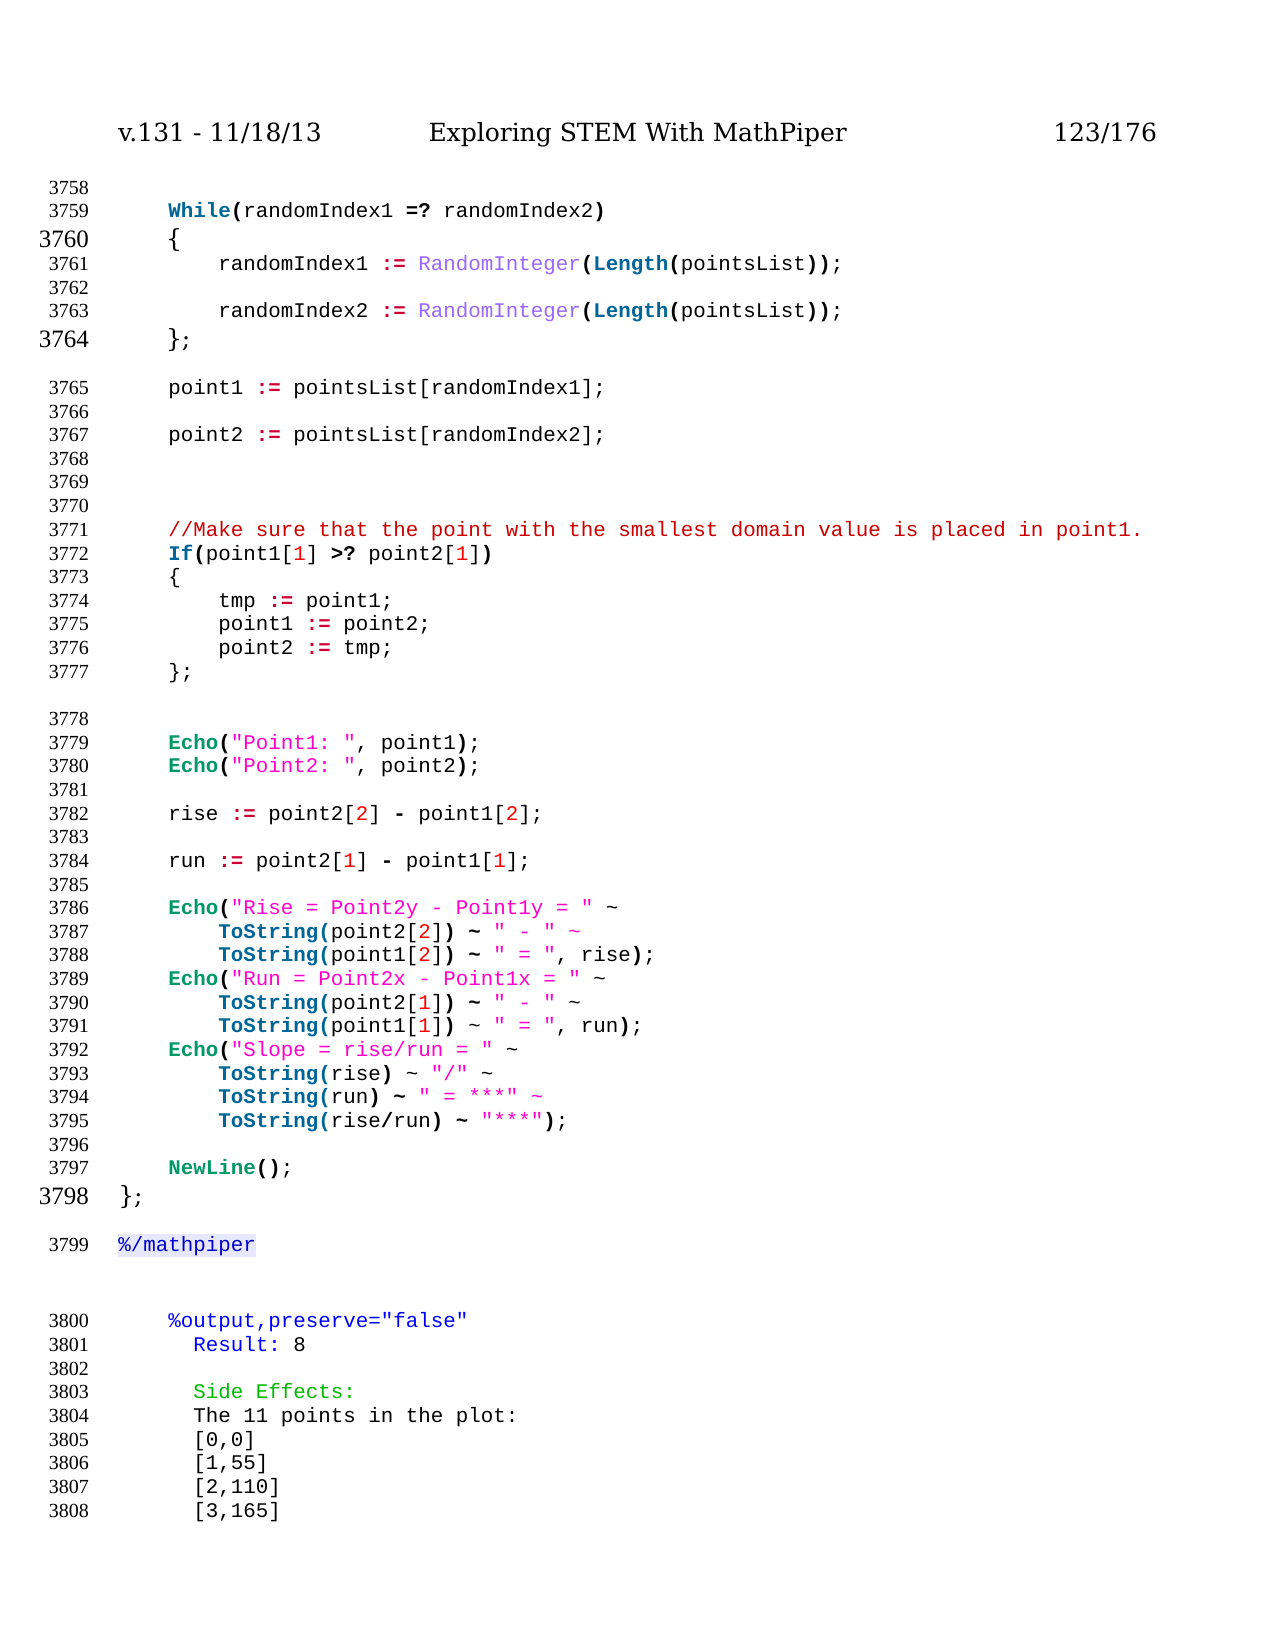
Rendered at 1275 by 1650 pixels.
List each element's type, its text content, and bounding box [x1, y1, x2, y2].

text [2,110] [118, 1476, 1157, 1500]
text run := point2[1] - point1[1]; [118, 850, 1157, 873]
text }; [118, 1181, 1157, 1210]
text %/mathpiper [118, 1234, 1157, 1257]
text [1,55] [118, 1452, 1157, 1476]
text randomIndex1 := RandomInteger(Length(pointsList)); [118, 253, 1157, 277]
text ToString(run) ~ " = ***" ~ [118, 1086, 1157, 1110]
text { [118, 566, 1157, 590]
text point2 := pointsList[randomIndex2]; [118, 424, 1157, 448]
text ToString(point2[1]) ~ " - " ~ [118, 992, 1157, 1015]
text //Make sure that the point with the smallest domain value is placed in point1. [118, 519, 1157, 542]
text NewLine(); [118, 1157, 1157, 1181]
text randomIndex2 := RandomInteger(Length(pointsList)); [118, 301, 1157, 324]
text }; [118, 661, 1157, 684]
text ToString(point1[2]) ~ " = ", rise); [118, 944, 1157, 968]
text { [118, 224, 1157, 253]
text Side Effects: [118, 1381, 1157, 1405]
text The 11 points in the plot: [118, 1405, 1157, 1429]
text Echo("Run = Point2x - Point1x = " ~ [118, 968, 1157, 992]
text Echo("Point1: ", point1); [118, 732, 1157, 755]
text ToString(point1[1]) ~ " = ", run); [118, 1015, 1157, 1039]
text While(randomIndex1 =? randomIndex2) [118, 200, 1157, 224]
text Echo("Slope = rise/run = " ~ [118, 1039, 1157, 1063]
text point1 := point2; [118, 613, 1157, 637]
text rise := point2[2] - point1[2]; [118, 803, 1157, 826]
text [0,0] [118, 1429, 1157, 1452]
text ToString(rise) ~ "/" ~ [118, 1063, 1157, 1086]
text Echo("Point2: ", point2); [118, 755, 1157, 779]
text ToString(point2[2]) ~ " - " ~ [118, 921, 1157, 944]
text If(point1[1] >? point2[1]) [118, 542, 1157, 566]
text ToString(rise/run) ~ "***"); [118, 1110, 1157, 1134]
text point1 := pointsList[randomIndex1]; [118, 377, 1157, 401]
text tmp := point1; [118, 590, 1157, 613]
text Result: 8 [118, 1334, 1157, 1358]
text point2 := tmp; [118, 637, 1157, 661]
text Echo("Rise = Point2y - Point1y = " ~ [118, 897, 1157, 921]
text }; [118, 324, 1157, 353]
text %output,preserve="false" [118, 1311, 1157, 1334]
text [3,165] [118, 1500, 1157, 1523]
